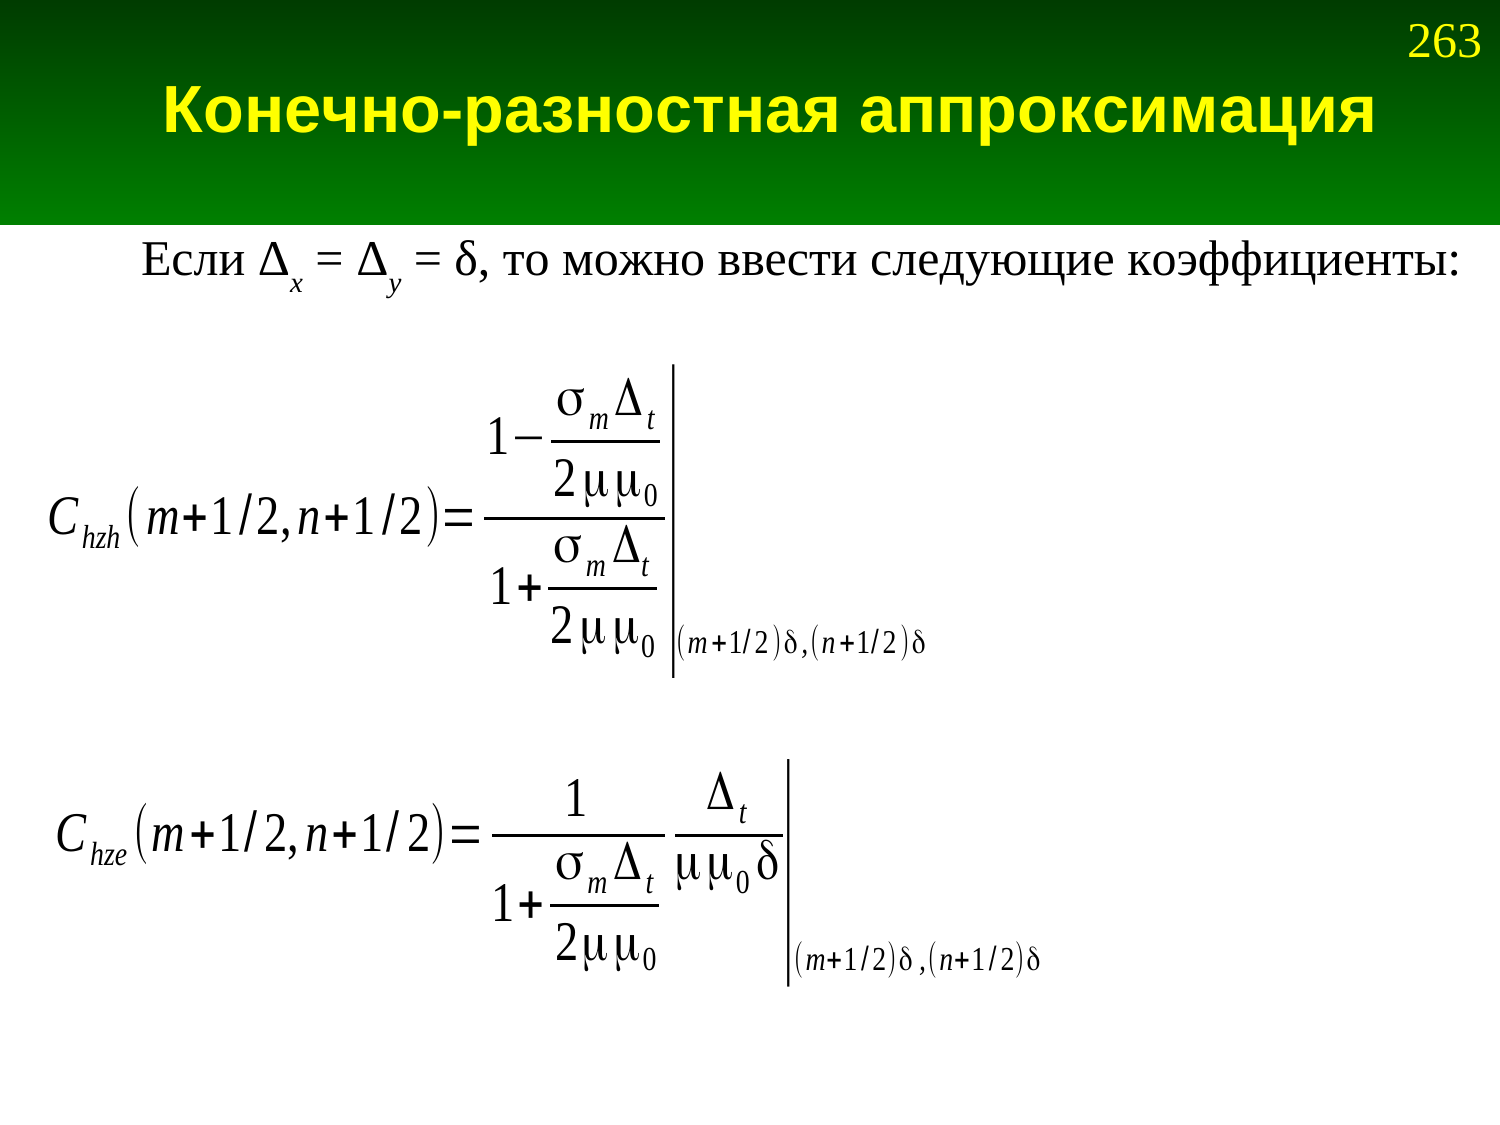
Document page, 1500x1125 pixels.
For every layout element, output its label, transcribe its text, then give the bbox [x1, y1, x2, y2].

chart [35, 359, 937, 680]
chart [43, 756, 1053, 991]
title Конечно-разностная аппроксимация [100, 7, 1441, 204]
text_box Если Δx = Δy = δ, то можно ввести следующие коэффициенты: [126, 218, 1477, 306]
